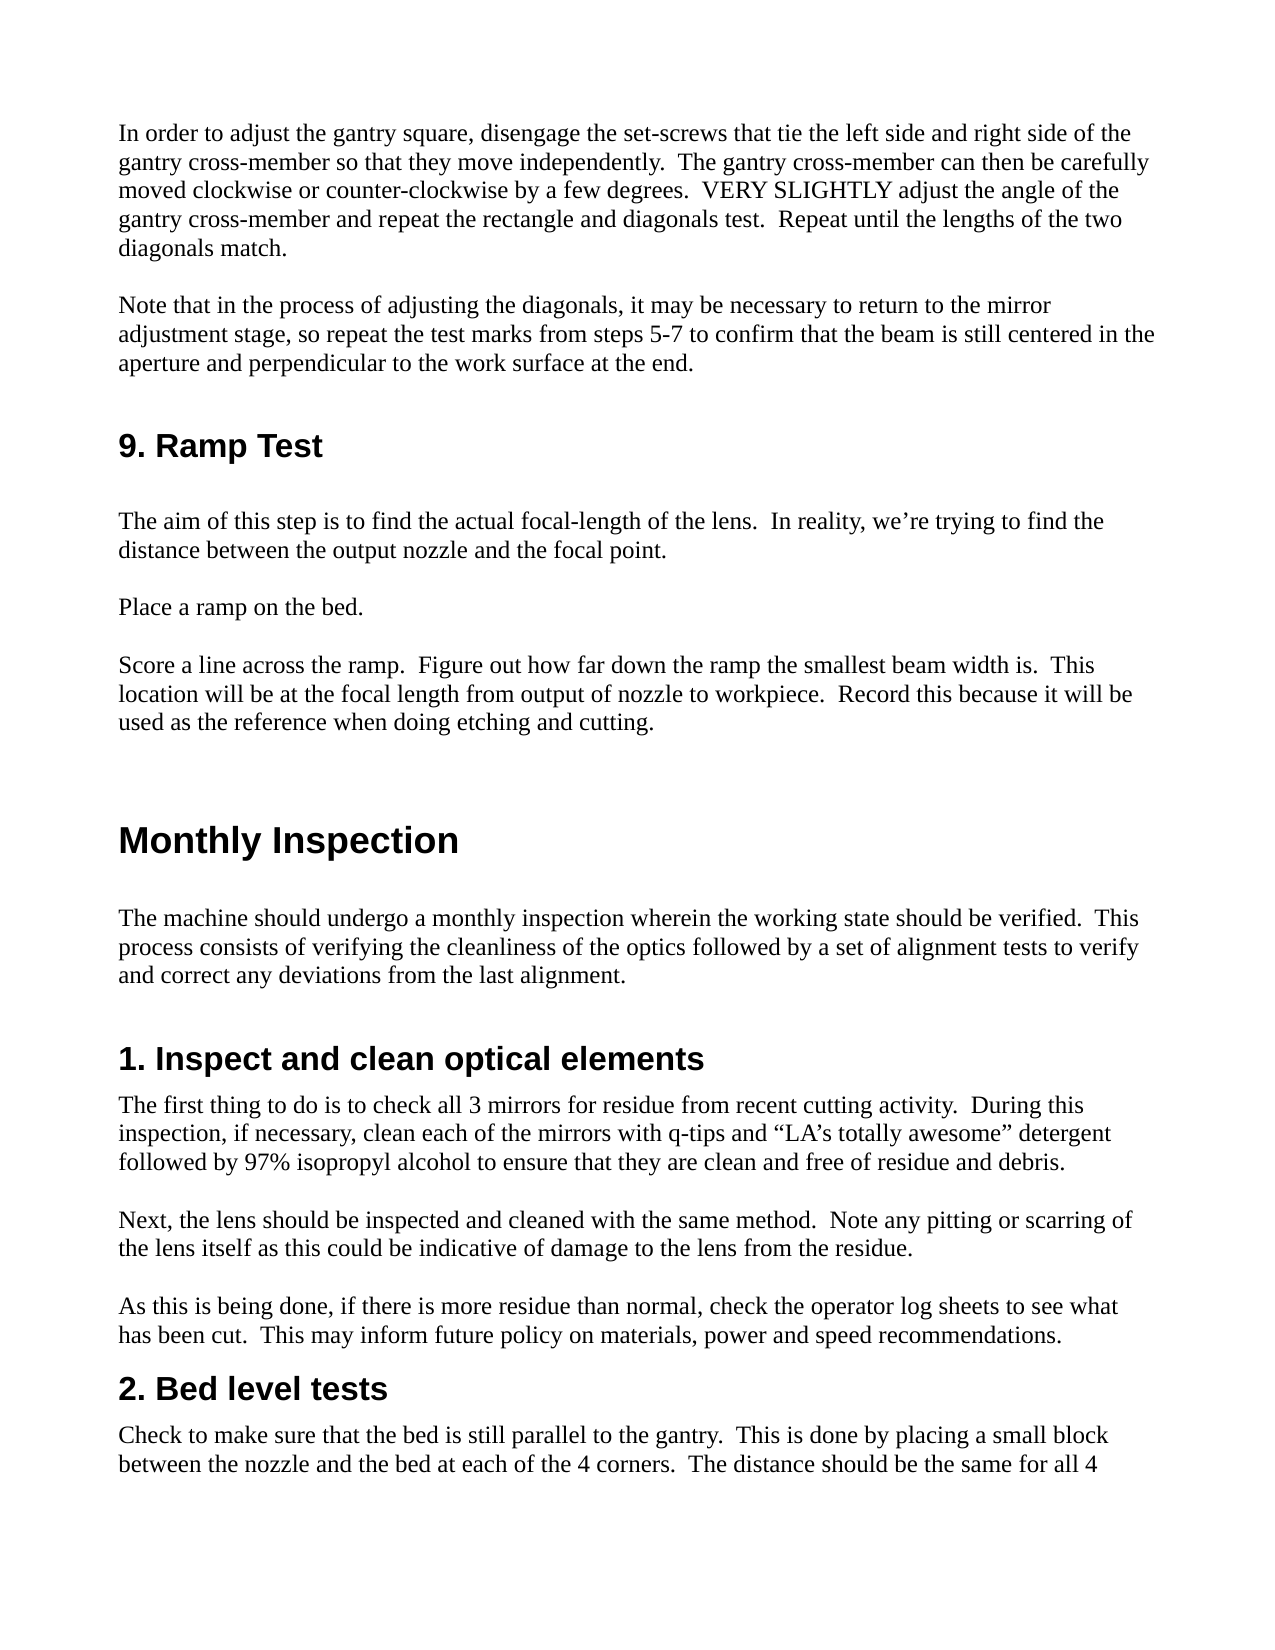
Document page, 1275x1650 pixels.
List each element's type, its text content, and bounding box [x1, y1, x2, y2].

subtitle 2. Bed level tests [118, 1369, 1157, 1408]
text The first thing to do is to check all 3 mirrors for residue from recent cutting activity. During this inspection, if necessary, clean each of the mirrors with q-tips and “LA’s totally awesome” detergent followed by 97% isopropyl alcohol to ensure that they are clean and free of residue and debris. [118, 1090, 1157, 1176]
text The aim of this step is to find the actual focal-length of the lens. In reality, we’re trying to find the distance between the output nozzle and the focal point. [118, 506, 1157, 564]
text Place a ramp on the bed. [118, 592, 1157, 621]
text As this is being done, if there is more residue than normal, check the operator log sheets to see what has been cut. This may inform future policy on materials, power and speed recommendations. [118, 1291, 1157, 1348]
subtitle 1. Inspect and clean optical elements [118, 1039, 1157, 1077]
text In order to adjust the gantry square, disengage the set-screws that tie the left side and right side of the gantry cross-member so that they move independently. The gantry cross-member can then be carefully moved clockwise or counter-clockwise by a few degrees. VERY SLIGHTLY adjust the angle of the gantry cross-member and repeat the rectangle and diagonals test. Repeat until the lengths of the two diagonals match. [118, 118, 1157, 262]
text Check to make sure that the bed is still parallel to the gantry. This is done by placing a small block between the nozzle and the bed at each of the 4 corners. The distance should be the same for all 4 [118, 1420, 1157, 1478]
text The machine should undergo a monthly inspection wherein the working state should be verified. This process consists of verifying the cleanliness of the optics followed by a set of alignment tests to verify and correct any deviations from the last alignment. [118, 903, 1157, 989]
text Note that in the process of adjusting the diagonals, it may be necessary to return to the mirror adjustment stage, so repeat the test marks from steps 5-7 to confirm that the beam is still centered in the aperture and perpendicular to the work surface at the end. [118, 291, 1157, 377]
subtitle Monthly Inspection [118, 819, 1157, 862]
subtitle 9. Ramp Test [118, 426, 1157, 465]
text Score a line across the ramp. Figure out how far down the ramp the smallest beam width is. This location will be at the focal length from output of nozzle to workpiece. Record this because it will be used as the reference when doing etching and cutting. [118, 650, 1157, 736]
text Next, the lens should be inspected and cleaned with the same method. Note any pitting or scarring of the lens itself as this could be indicative of damage to the lens from the residue. [118, 1205, 1157, 1262]
